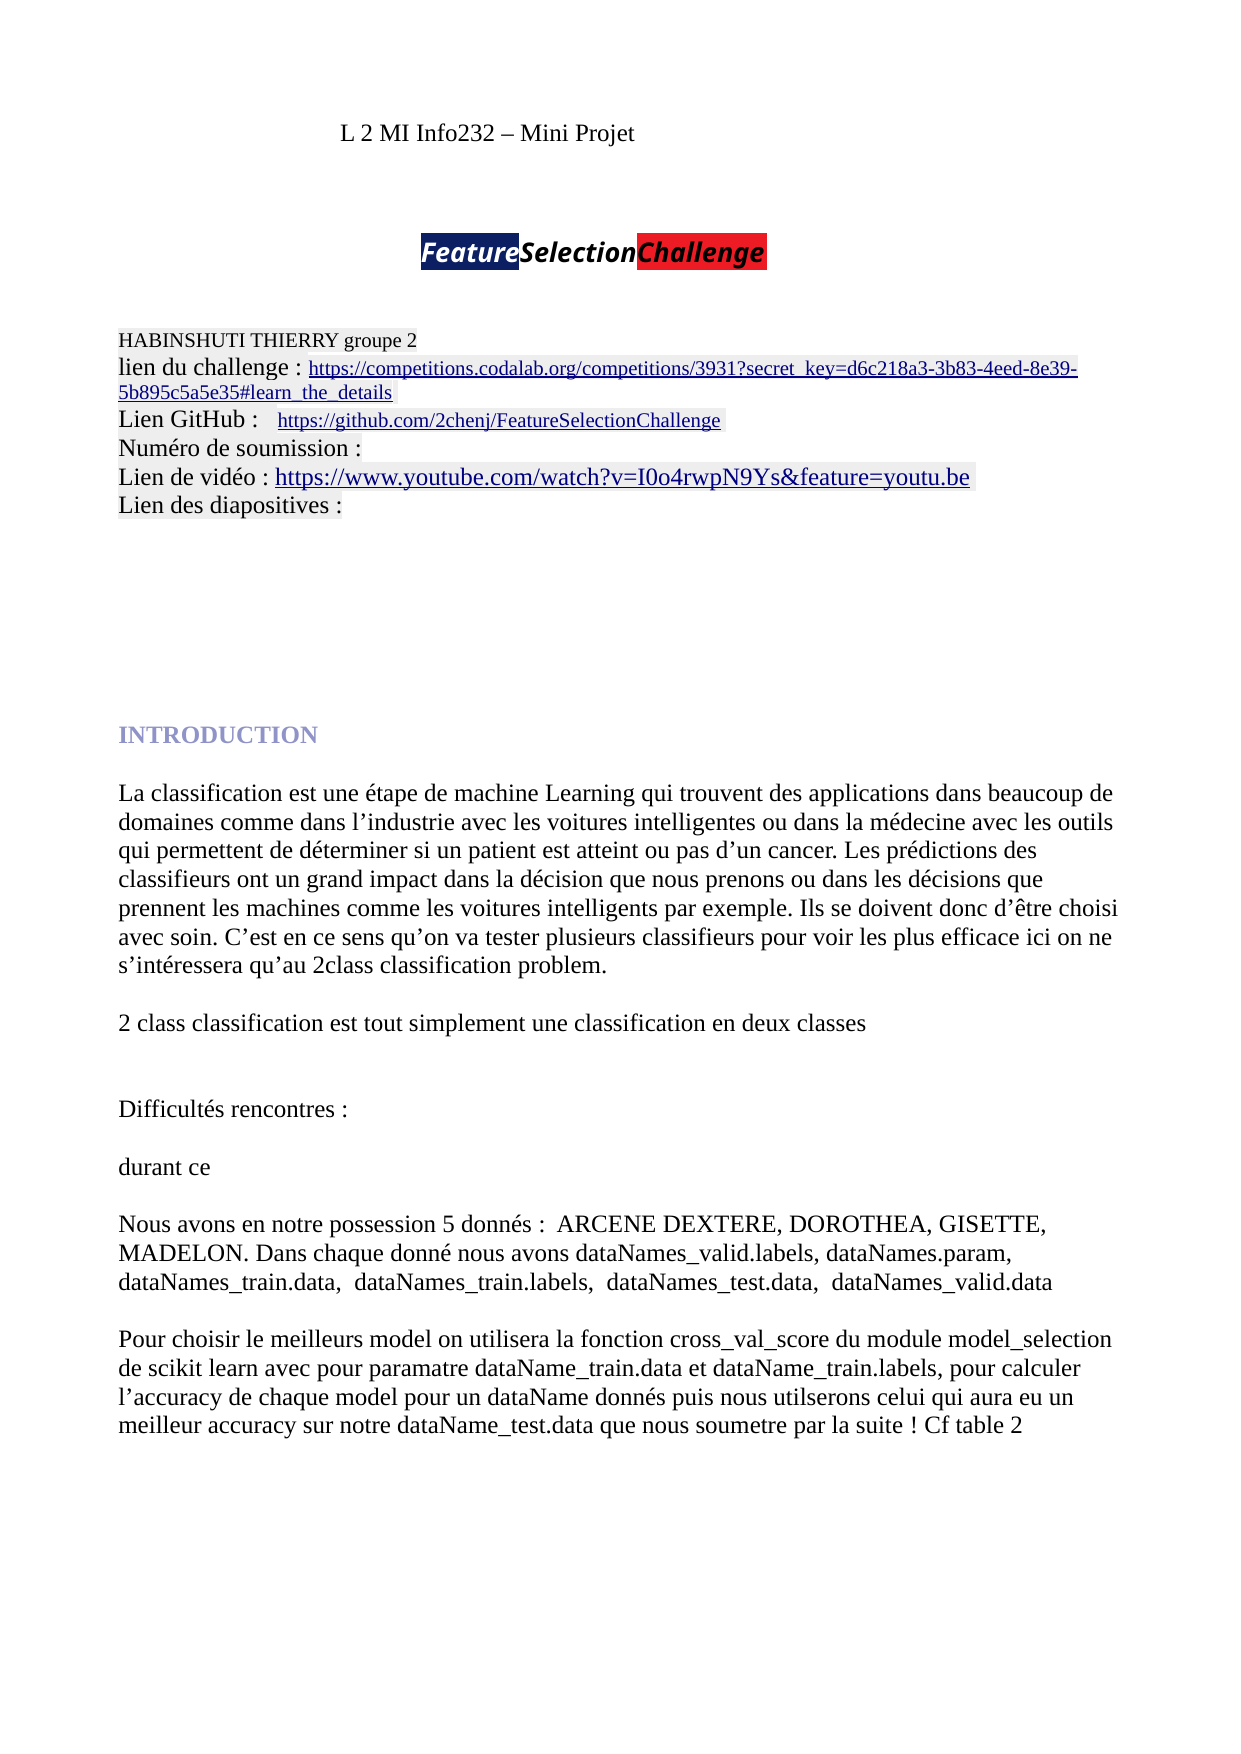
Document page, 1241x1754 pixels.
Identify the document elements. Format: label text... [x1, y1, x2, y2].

text durant ce [118, 1152, 1122, 1181]
text 2 class classification est tout simplement une classification en deux classes [118, 1008, 1122, 1037]
text Lien de vidéo : https://www.youtube.com/watch?v=I0o4rwpN9Ys&feature=youtu.be [118, 462, 1122, 491]
text INTRODUCTION [118, 721, 1122, 749]
text Difficultés rencontres : [118, 1094, 1122, 1123]
text Nous avons en notre possession 5 donnés : ARCENE DEXTERE, DOROTHEA, GISETTE, MADELON. Dans chaque donné nous avons dataNames_valid.labels, dataNames.param, dataNames_train.data, dataNames_train.labels, dataNames_test.data, dataNames_valid.data [118, 1209, 1122, 1296]
text lien du challenge : https://competitions.codalab.org/competitions/3931?secret_key=d6c218a3-3b83-4eed-8e39-5b895c5a5e35#learn_the_details [118, 352, 1122, 404]
text L 2 MI Info232 – Mini Projet [118, 118, 1122, 147]
text Lien GitHub : https://github.com/2chenj/FeatureSelectionChallenge [118, 404, 1122, 433]
text FeatureSelectionChallenge [118, 233, 1122, 270]
text Pour choisir le meilleurs model on utilisera la fonction cross_val_score du module model_selection de scikit learn avec pour paramatre dataName_train.data et dataName_train.labels, pour calculer l’accuracy de chaque model pour un dataName donnés puis nous utilserons celui qui aura eu un meilleur accuracy sur notre dataName_test.data que nous soumetre par la suite ! Cf table 2 [118, 1324, 1122, 1439]
text La classification est une étape de machine Learning qui trouvent des applications dans beaucoup de domaines comme dans l’industrie avec les voitures intelligentes ou dans la médecine avec les outils qui permettent de déterminer si un patient est atteint ou pas d’un cancer. Les prédictions des classifieurs ont un grand impact dans la décision que nous prenons ou dans les décisions que prennent les machines comme les voitures intelligents par exemple. Ils se doivent donc d’être choisi avec soin. C’est en ce sens qu’on va tester plusieurs classifieurs pour voir les plus efficace ici on ne s’intéressera qu’au 2class classification problem. [118, 778, 1122, 979]
text Numéro de soumission : [118, 433, 1122, 462]
text Lien des diapositives : [118, 491, 1122, 519]
text HABINSHUTI THIERRY groupe 2 [118, 327, 1122, 352]
